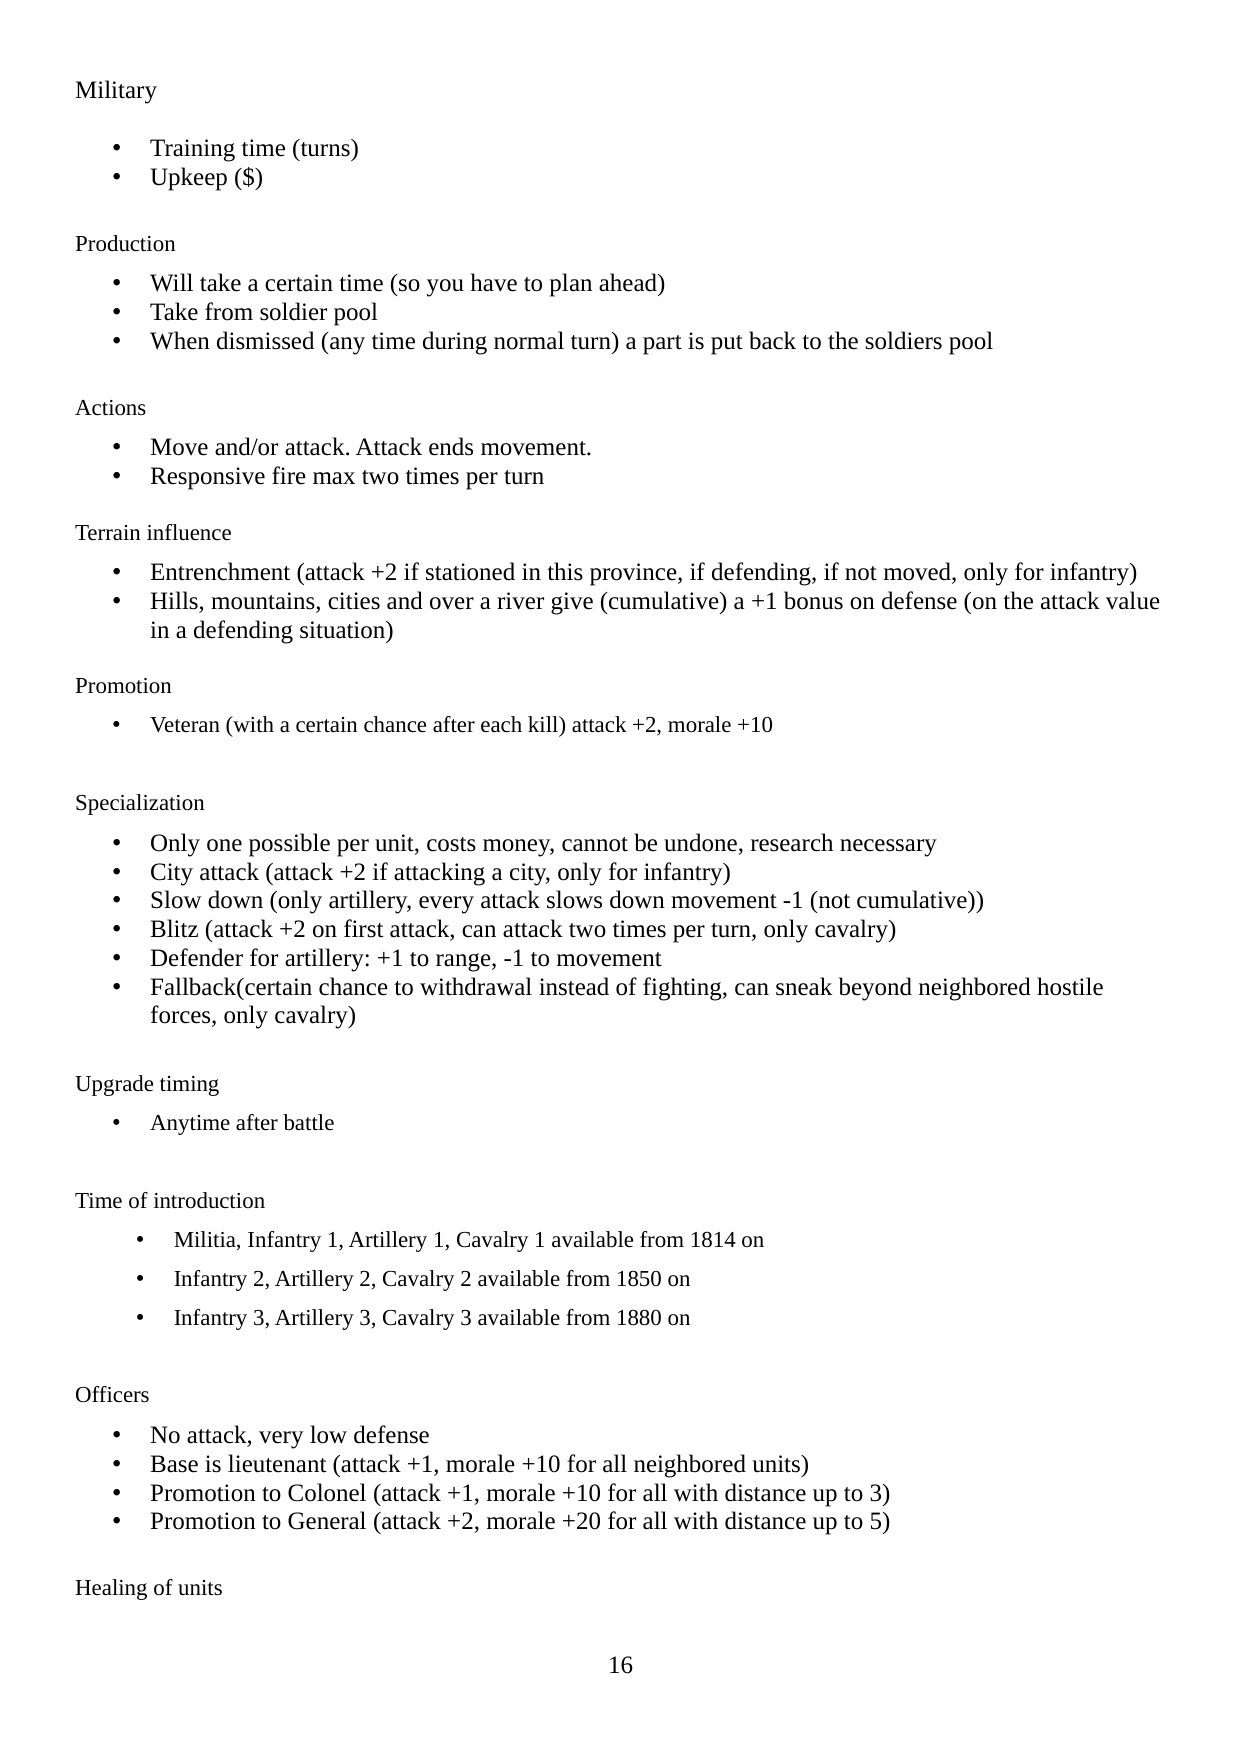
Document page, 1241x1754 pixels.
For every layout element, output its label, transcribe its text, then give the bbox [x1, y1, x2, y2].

list Base is lieutenant (attack +1, morale +10 for all neighbored units) [112, 1449, 1166, 1478]
list Move and/or attack. Attack ends movement. [112, 432, 1166, 461]
list Blitz (attack +2 on first attack, can attack two times per turn, only cavalry) [112, 914, 1166, 943]
list Promotion to General (attack +2, morale +20 for all with distance up to 5) [112, 1506, 1166, 1535]
list Take from soldier pool [112, 297, 1166, 326]
list Infantry 3, Artillery 3, Cavalry 3 available from 1880 on [136, 1303, 1166, 1330]
list When dismissed (any time during normal turn) a part is put back to the soldiers pool [112, 326, 1166, 355]
text Healing of units [75, 1574, 1166, 1600]
text Officers [75, 1381, 1166, 1408]
list Responsive fire max two times per turn [112, 461, 1166, 490]
list Anytime after battle [112, 1109, 1166, 1136]
list Slow down (only artillery, every attack slows down movement -1 (not cumulative)) [112, 885, 1166, 914]
list Training time (turns) [112, 133, 1166, 162]
text Upgrade timing [75, 1070, 1166, 1097]
text Actions [75, 393, 1166, 420]
list Defender for artillery: +1 to range, -1 to movement [112, 943, 1166, 972]
list Infantry 2, Artillery 2, Cavalry 2 available from 1850 on [136, 1265, 1166, 1291]
list Militia, Infantry 1, Artillery 1, Cavalry 1 available from 1814 on [136, 1226, 1166, 1252]
text Production [75, 229, 1166, 256]
list Only one possible per unit, costs money, cannot be undone, research necessary [112, 828, 1166, 857]
text Promotion [75, 672, 1166, 699]
text Terrain influence [75, 519, 1166, 545]
list No attack, very low defense [112, 1420, 1166, 1449]
list Upkeep ($) [112, 162, 1166, 191]
text Time of introduction [75, 1187, 1166, 1213]
list Promotion to Colonel (attack +1, morale +10 for all with distance up to 3) [112, 1478, 1166, 1506]
list Entrenchment (attack +2 if stationed in this province, if defending, if not moved, only for infantry) [112, 557, 1166, 586]
text Specialization [75, 789, 1166, 815]
list Hills, mountains, cities and over a river give (cumulative) a +1 bonus on defense (on the attack value in a defending situation) [112, 586, 1166, 644]
list Fallback(certain chance to withdrawal instead of fighting, can sneak beyond neighbored hostile forces, only cavalry) [112, 972, 1166, 1029]
list City attack (attack +2 if attacking a city, only for infantry) [112, 857, 1166, 885]
list Will take a certain time (so you have to plan ahead) [112, 268, 1166, 297]
list Veteran (with a certain chance after each kill) attack +2, morale +10 [112, 711, 1166, 738]
